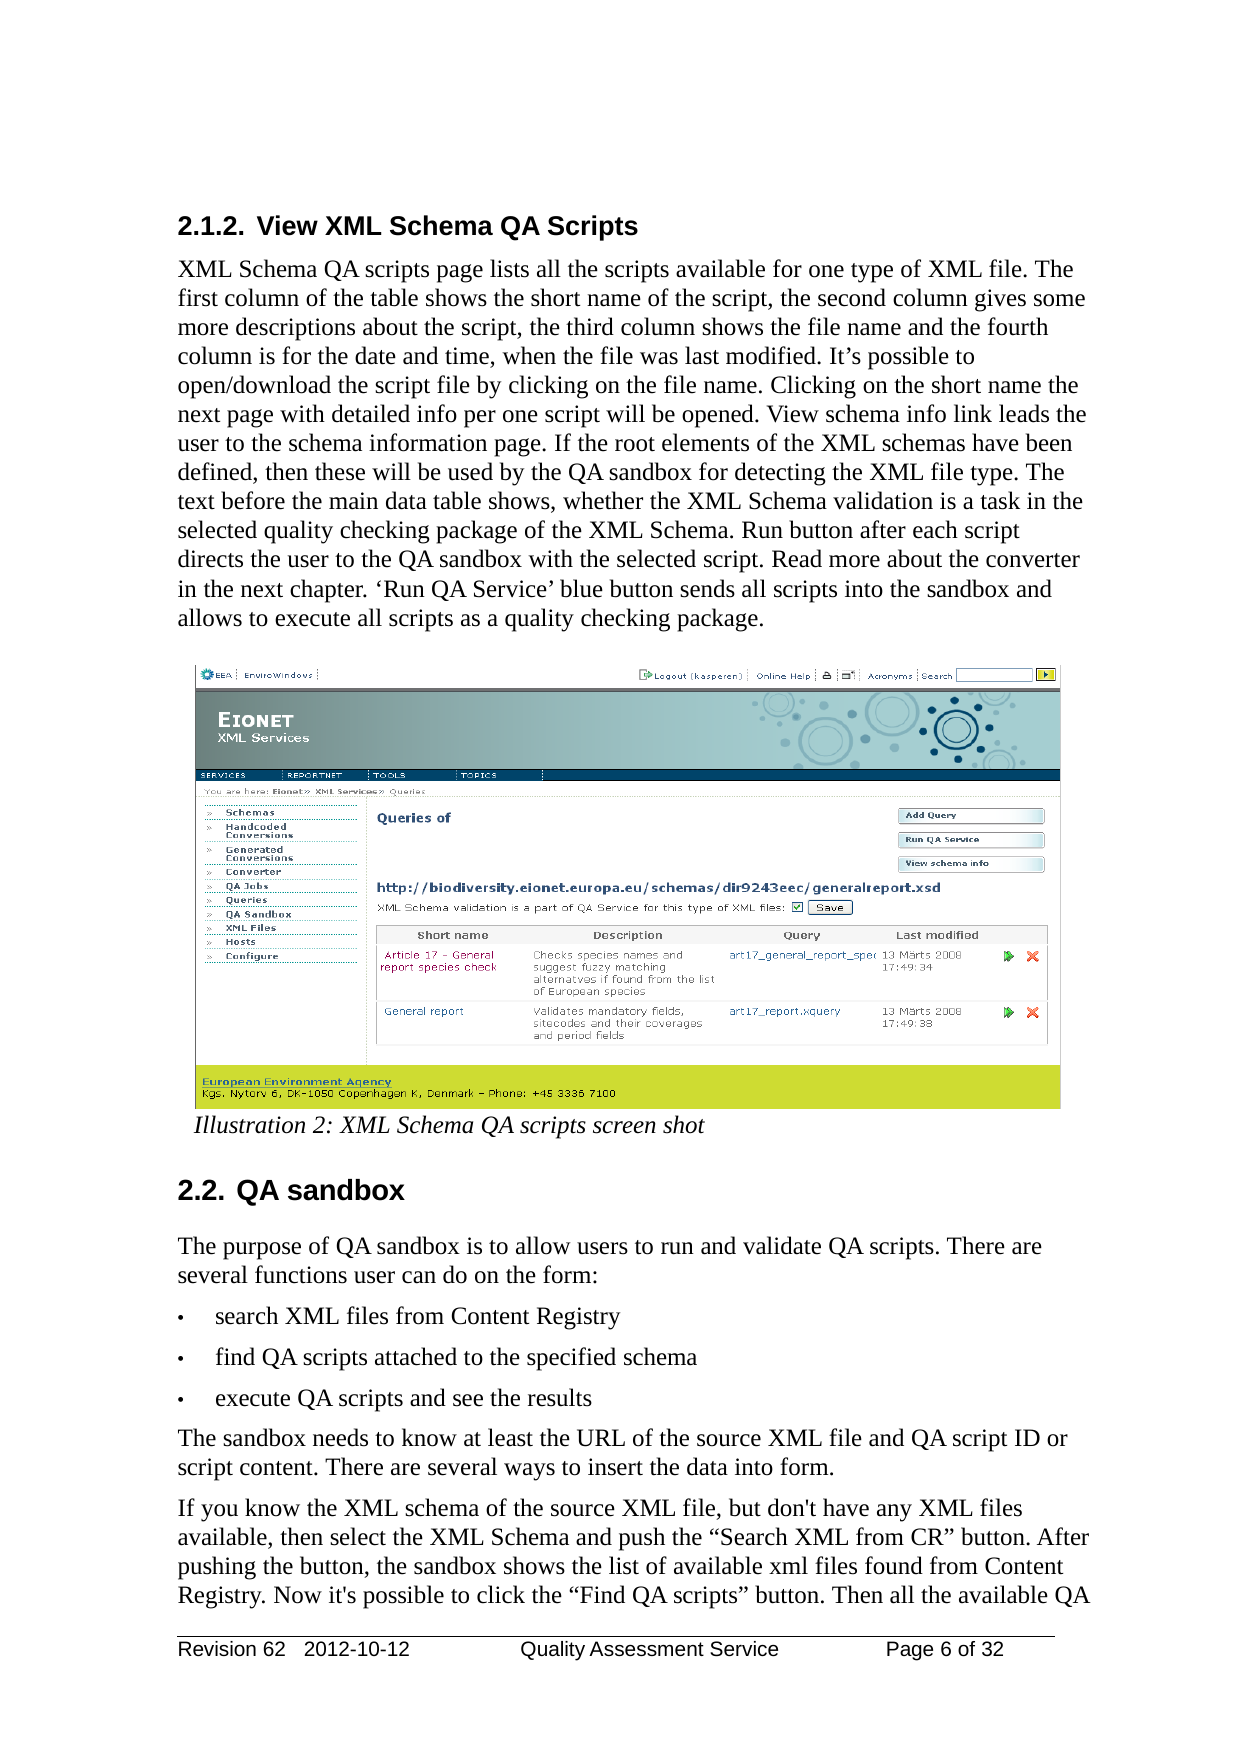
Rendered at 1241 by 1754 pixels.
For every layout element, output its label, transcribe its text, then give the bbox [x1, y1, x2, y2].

text Illustration 2: XML Schema QA scripts screen shot [194, 1110, 1061, 1139]
list find QA scripts attached to the specified schema [177, 1342, 1092, 1371]
text The purpose of QA sandbox is to allow users to run and validate QA scripts. There are several functions user can do on the form: [177, 1231, 1092, 1289]
text XML Schema QA scripts page lists all the scripts available for one type of XML file. The first column of the table shows the short name of the script, the second column gives some more descriptions about the script, the third column shows the file name and the fourth column is for the date and time, when the file was last modified. It’s possible to open/download the script file by clicking on the file name. Clicking on the short name the next page with detailed info per one script will be opened. View schema info link leads the user to the schema information page. If the root elements of the XML schemas have been defined, then these will be used by the QA sandbox for detecting the XML file type. The text before the main data table shows, whether the XML Schema validation is a task in the selected quality checking package of the XML Schema. Run button after each script directs the user to the QA sandbox with the selected script. Read more about the converter in the next chapter. ‘Run QA Service’ blue button sends all scripts into the sandbox and allows to execute all scripts as a quality checking package. [177, 254, 1092, 632]
list search XML files from Content Registry [177, 1301, 1092, 1330]
subtitle QA sandbox [177, 1172, 1092, 1206]
subtitle View XML Schema QA Scripts [177, 210, 1092, 241]
list execute QA scripts and see the results [177, 1382, 1092, 1411]
text The sandbox needs to know at least the URL of the source XML file and QA script ID or script content. There are several ways to insert the data into form. [177, 1423, 1092, 1481]
text If you know the XML schema of the source XML file, but don't have any XML files available, then select the XML Schema and push the “Search XML from CR” button. After pushing the button, the sandbox shows the list of available xml files found from Content Registry. Now it's possible to click the “Find QA scripts” button. Then all the available QA [177, 1493, 1092, 1609]
